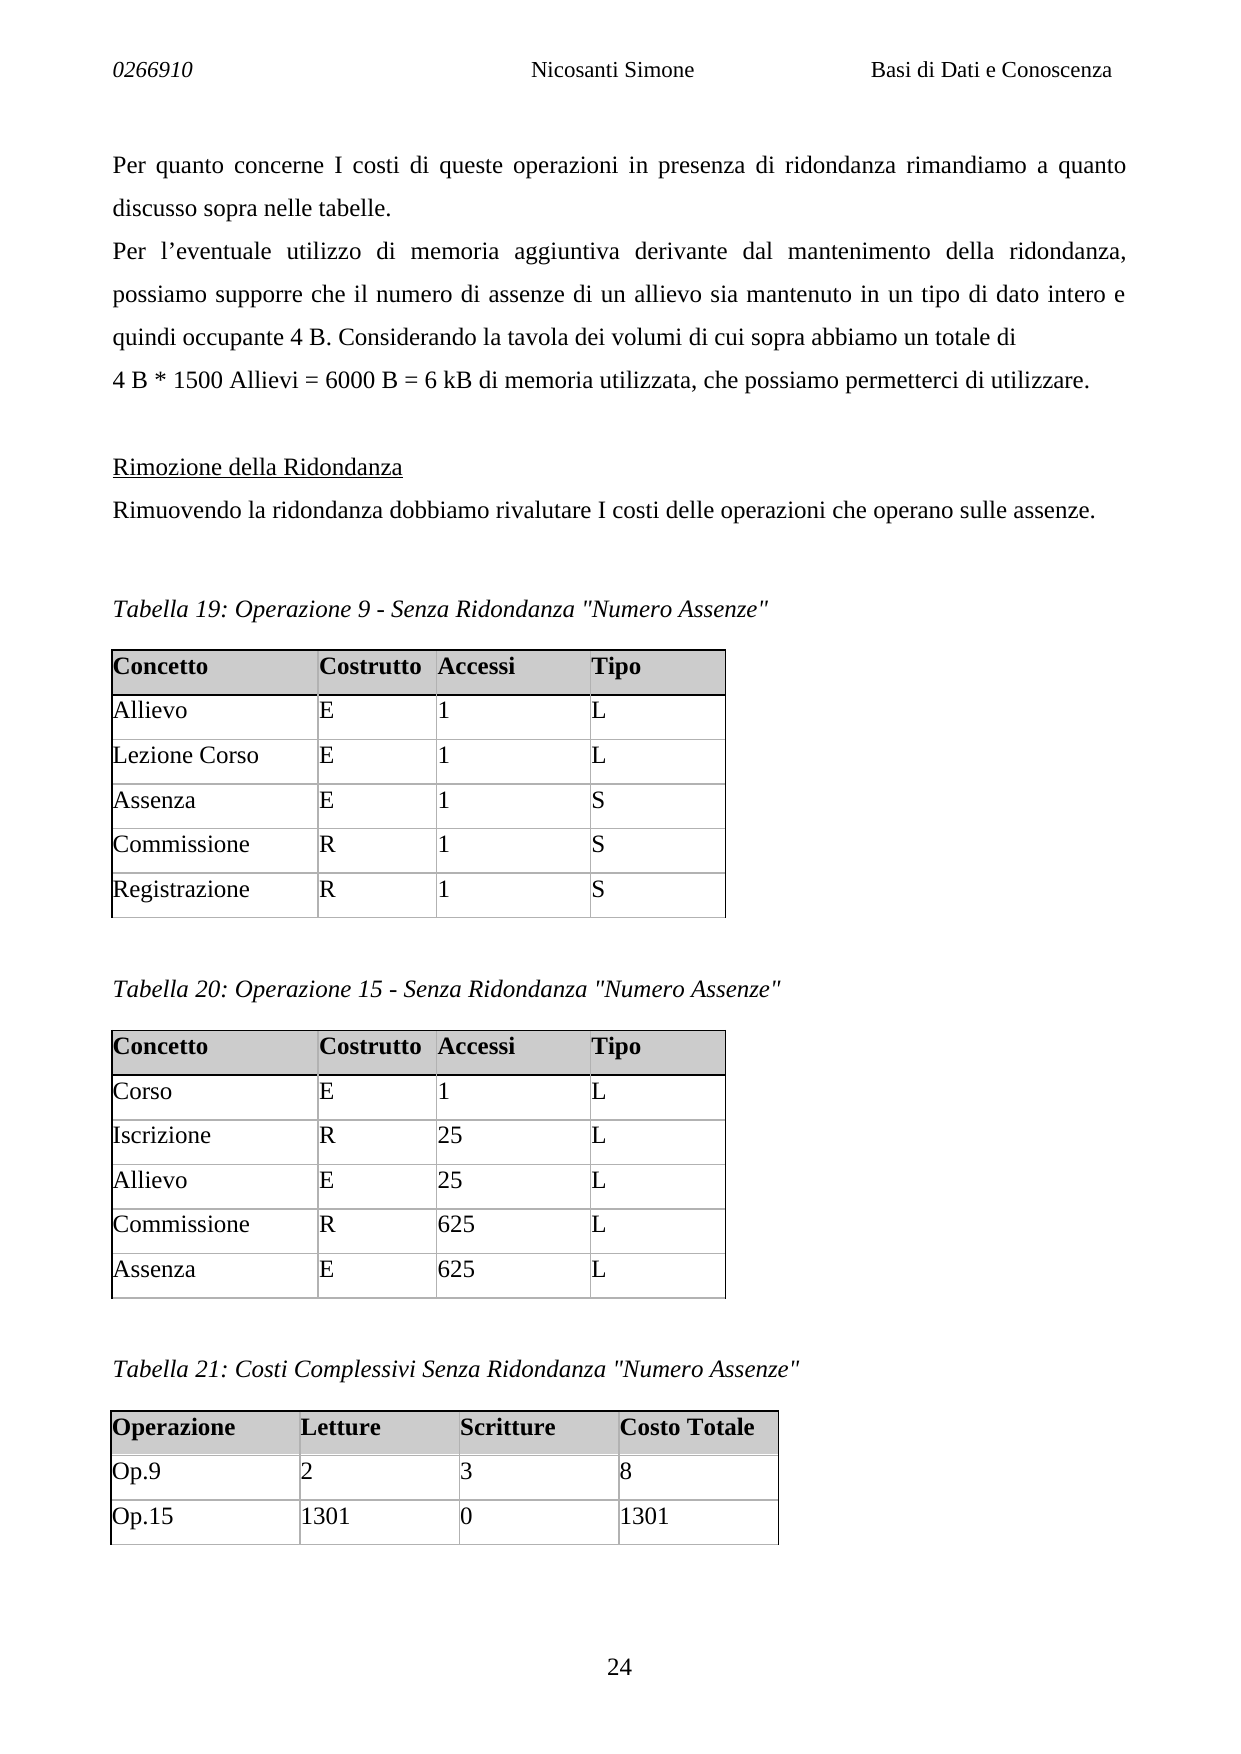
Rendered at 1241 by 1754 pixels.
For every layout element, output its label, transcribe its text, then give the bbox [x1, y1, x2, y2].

table_cell S [591, 829, 725, 872]
table_header Letture [301, 1412, 459, 1454]
table_cell Allievo [113, 1165, 317, 1208]
table_cell Op.15 [112, 1501, 299, 1544]
table_cell Lezione Corso [113, 740, 317, 783]
table_cell Commissione [113, 1210, 317, 1253]
table_cell L [591, 1121, 725, 1163]
table_cell E [319, 1254, 436, 1297]
table_header Operazione [112, 1412, 299, 1454]
table_header Tipo [591, 651, 725, 694]
table_cell L [591, 696, 725, 738]
table_cell L [591, 1254, 725, 1297]
table_cell 1 [437, 740, 590, 783]
table_cell E [319, 740, 436, 783]
table_header Accessi [437, 651, 590, 694]
table_header Tipo [591, 1031, 725, 1074]
table_cell 1 [437, 785, 590, 828]
table_header Scritture [460, 1412, 618, 1454]
table_cell 1 [437, 696, 590, 738]
table_cell S [591, 785, 725, 828]
table_cell R [319, 1121, 436, 1163]
table_cell 625 [437, 1254, 590, 1297]
table_cell 8 [620, 1456, 778, 1499]
table_header Costrutto [319, 1031, 436, 1074]
table_cell S [591, 874, 725, 917]
table_cell Assenza [113, 785, 317, 828]
table_cell 0 [460, 1501, 618, 1544]
text Tabella 21: Costi Complessivi Senza Ridondanza "Numero Assenze" [112, 1354, 1128, 1383]
table_cell 1301 [301, 1501, 459, 1544]
table_cell 1 [437, 1076, 590, 1119]
table_cell 625 [437, 1210, 590, 1253]
table_cell E [319, 696, 436, 738]
text 4 B * 1500 Allievi = 6000 B = 6 kB di memoria utilizzata, che possiamo permetterci di utilizzare. [112, 366, 1128, 394]
table_cell Allievo [113, 696, 317, 738]
table_cell E [319, 1165, 436, 1208]
table_cell R [319, 1210, 436, 1253]
text Tabella 20: Operazione 15 - Senza Ridondanza "Numero Assenze" [112, 974, 1128, 1003]
table_cell E [319, 1076, 436, 1119]
table_cell L [591, 740, 725, 783]
table_header Accessi [437, 1031, 590, 1074]
table_cell R [319, 874, 436, 917]
table_cell 2 [301, 1456, 459, 1499]
table_cell 25 [437, 1165, 590, 1208]
text Tabella 19: Operazione 9 - Senza Ridondanza "Numero Assenze" [112, 594, 1128, 622]
text Per quanto concerne I costi di queste operazioni in presenza di ridondanza rimandiamo a quanto discusso sopra nelle tabelle. [112, 150, 1128, 222]
table_cell L [591, 1210, 725, 1253]
table_cell 1 [437, 874, 590, 917]
table_header Concetto [113, 1031, 317, 1074]
table_cell Commissione [113, 829, 317, 872]
text Per l’eventuale utilizzo di memoria aggiuntiva derivante dal mantenimento della ridondanza, possiamo supporre che il numero di assenze di un allievo sia mantenuto in un tipo di dato intero e quindi occupante 4 B. Considerando la tavola dei volumi di cui sopra abbiamo un totale di [112, 236, 1128, 351]
text Rimuovendo la ridondanza dobbiamo rivalutare I costi delle operazioni che operano sulle assenze. [112, 495, 1128, 524]
table_cell E [319, 785, 436, 828]
table_cell 25 [437, 1121, 590, 1163]
table_header Costrutto [319, 651, 436, 694]
table_cell 1 [437, 829, 590, 872]
table_cell Registrazione [113, 874, 317, 917]
table_cell 3 [460, 1456, 618, 1499]
table_cell R [319, 829, 436, 872]
table_cell Assenza [113, 1254, 317, 1297]
table_header Concetto [113, 651, 317, 694]
table_header Costo Totale [620, 1412, 778, 1454]
table_cell L [591, 1165, 725, 1208]
table_cell Corso [113, 1076, 317, 1119]
table_cell Op.9 [112, 1456, 299, 1499]
table_cell L [591, 1076, 725, 1119]
table_cell 1301 [620, 1501, 778, 1544]
table_cell Iscrizione [113, 1121, 317, 1163]
text Rimozione della Ridondanza [112, 452, 1128, 481]
